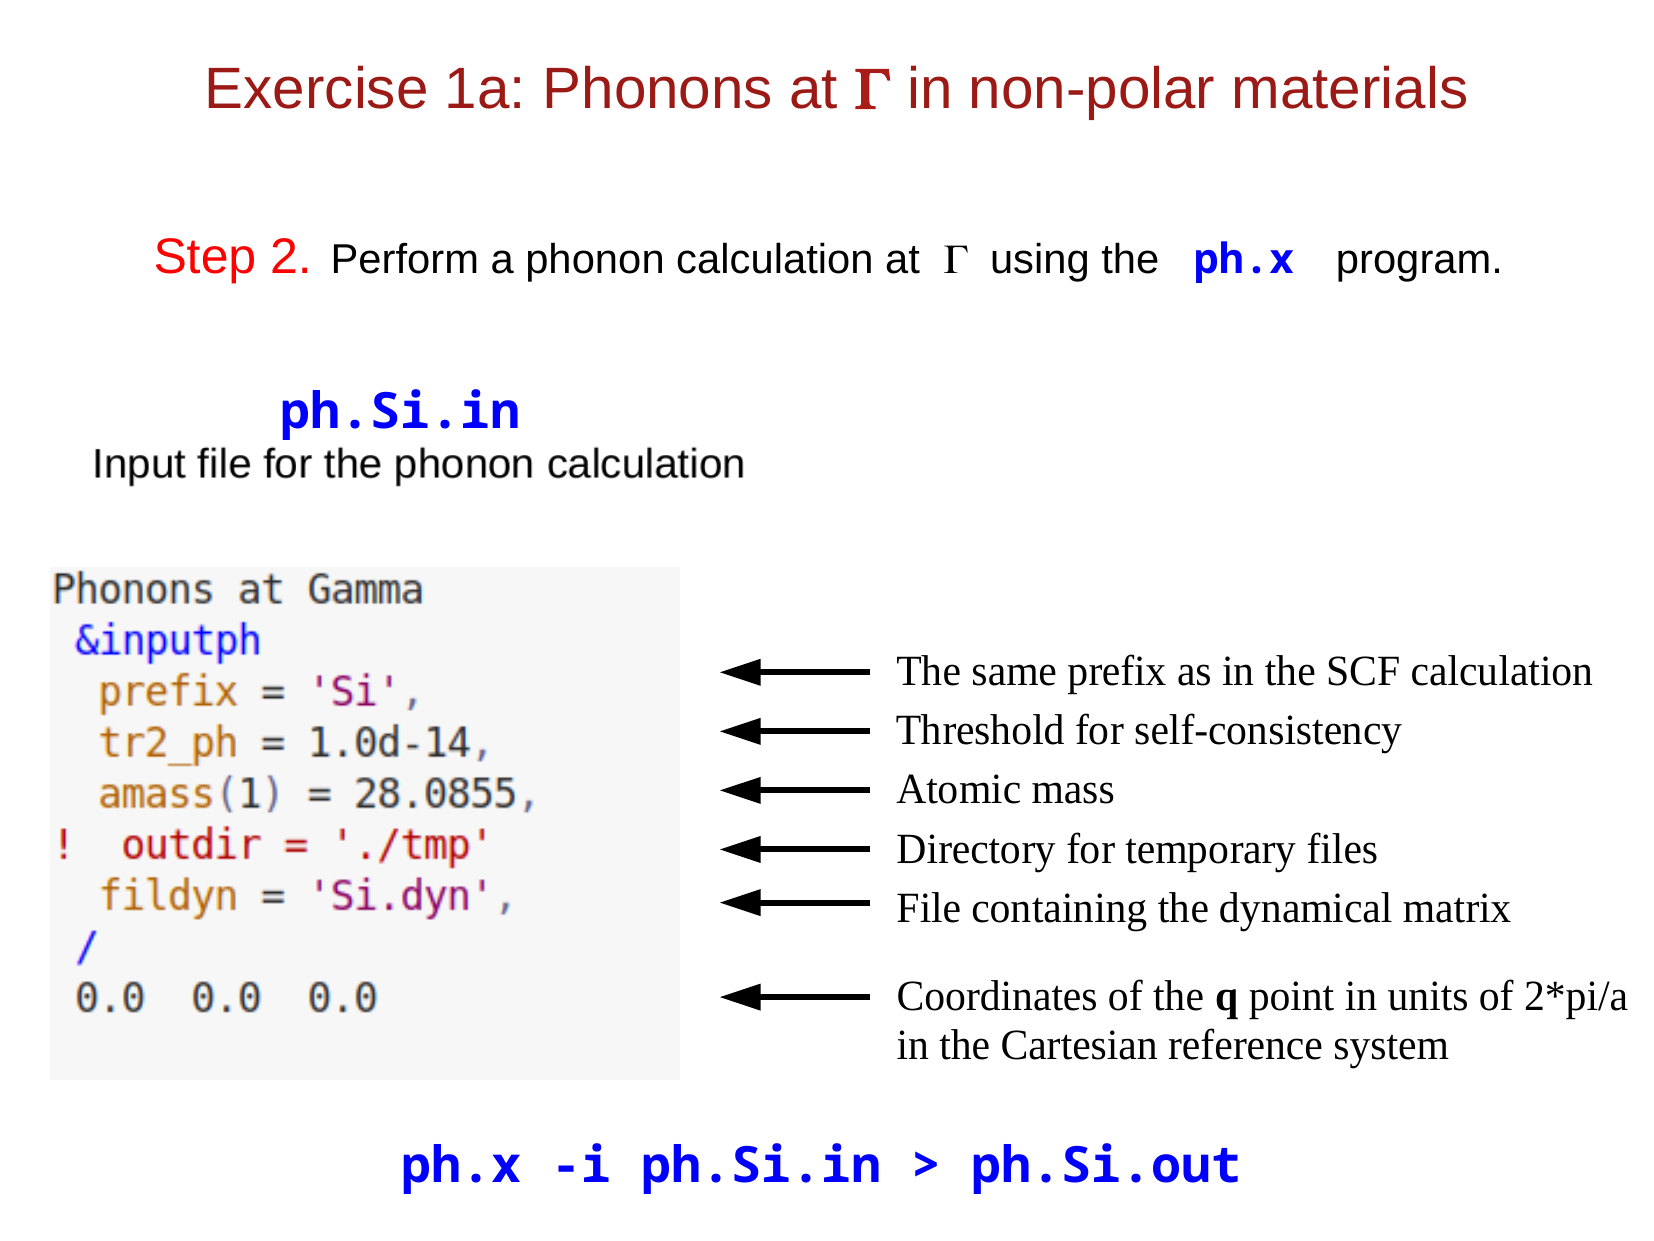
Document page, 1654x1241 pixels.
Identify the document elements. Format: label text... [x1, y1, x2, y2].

title Exercise 1a: Phonons at Γ in non-polar materials [82, 0, 1571, 192]
picture [50, 567, 680, 1081]
list ph.x -i ph.Si.in > ph.Si.out [330, 1128, 1316, 1241]
chart [776, 523, 1654, 1096]
list Step 2. Perform a phonon calculation at Γ using the ph.x program. [82, 213, 1571, 331]
list ph.Si.in [210, 375, 612, 461]
picture [86, 441, 751, 493]
